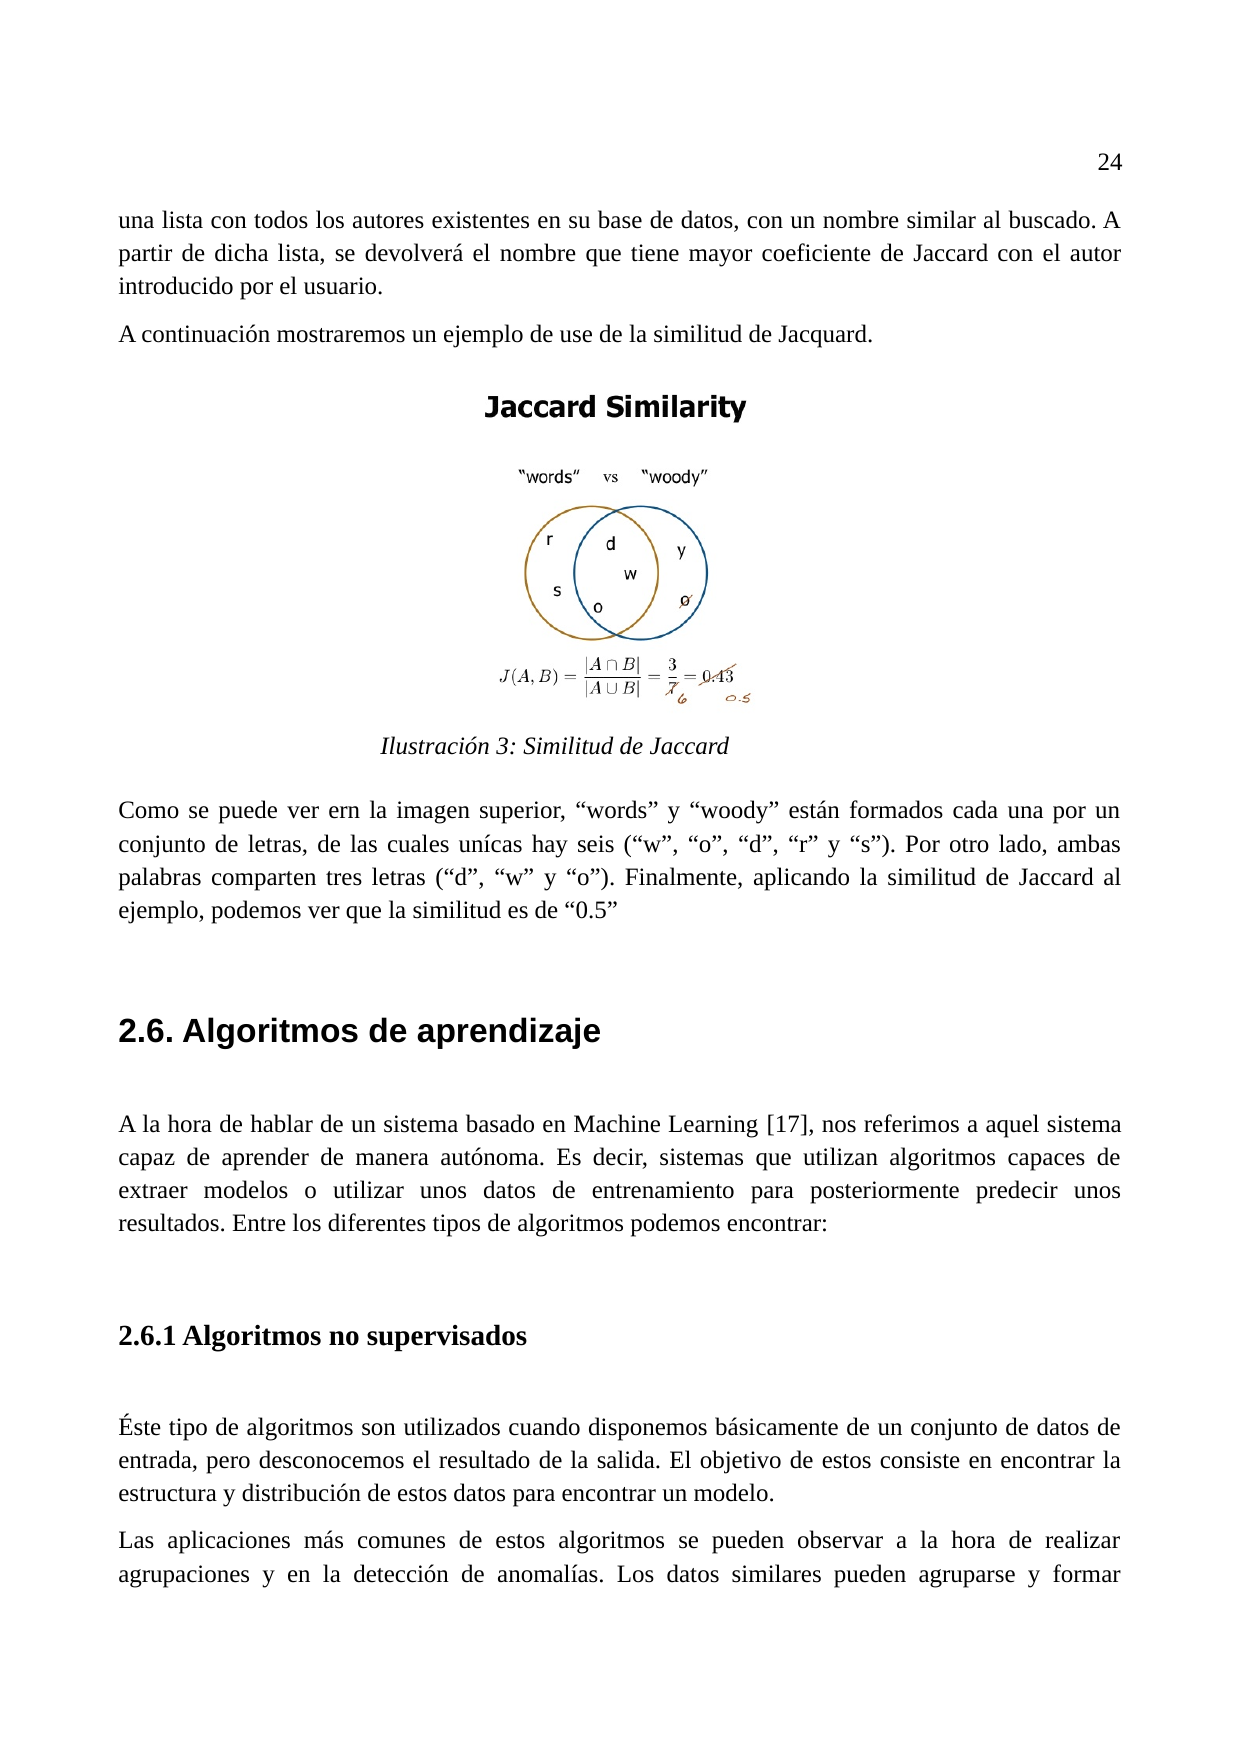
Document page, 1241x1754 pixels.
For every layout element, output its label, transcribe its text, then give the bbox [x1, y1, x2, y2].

text Éste tipo de algoritmos son utilizados cuando disponemos básicamente de un conjunto de datos de entrada, pero desconocemos el resultado de la salida. El objetivo de estos consiste en encontrar la estructura y distribución de estos datos para encontrar un modelo. [118, 1412, 1122, 1507]
text A continuación mostraremos un ejemplo de use de la similitud de Jacquard. [118, 319, 1122, 347]
text Ilustración 3: Similitud de Jaccard [380, 726, 860, 759]
text Las aplicaciones más comunes de estos algoritmos se pueden observar a la hora de realizar agrupaciones y en la detección de anomalías. Los datos similares pueden agruparse y formar [118, 1526, 1122, 1587]
subtitle 2.6. Algoritmos de aprendizaje [118, 1011, 1122, 1049]
text una lista con todos los autores existentes en su base de datos, con un nombre similar al buscado. A partir de dicha lista, se devolverá el nombre que tiene mayor coeficiente de Jaccard con el autor introducido por el usuario. [118, 205, 1122, 300]
picture [380, 378, 861, 726]
text Como se puede ver ern la imagen superior, “words” y “woody” están formados cada una por un conjunto de letras, de las cuales unícas hay seis (“w”, “o”, “d”, “r” y “s”). Por otro lado, ambas palabras comparten tres letras (“d”, “w” y “o”). Finalmente, aplicando la similitud de Jaccard al ejemplo, podemos ver que la similitud es de “0.5” [118, 366, 1122, 923]
text A la hora de hablar de un sistema basado en Machine Learning [17], nos referimos a aquel sistema capaz de aprender de manera autónoma. Es decir, sistemas que utilizan algoritmos capaces de extraer modelos o utilizar unos datos de entrenamiento para posteriormente predecir unos resultados. Entre los diferentes tipos de algoritmos podemos encontrar: [118, 1109, 1122, 1237]
subtitle 2.6.1 Algoritmos no supervisados [118, 1318, 1122, 1352]
